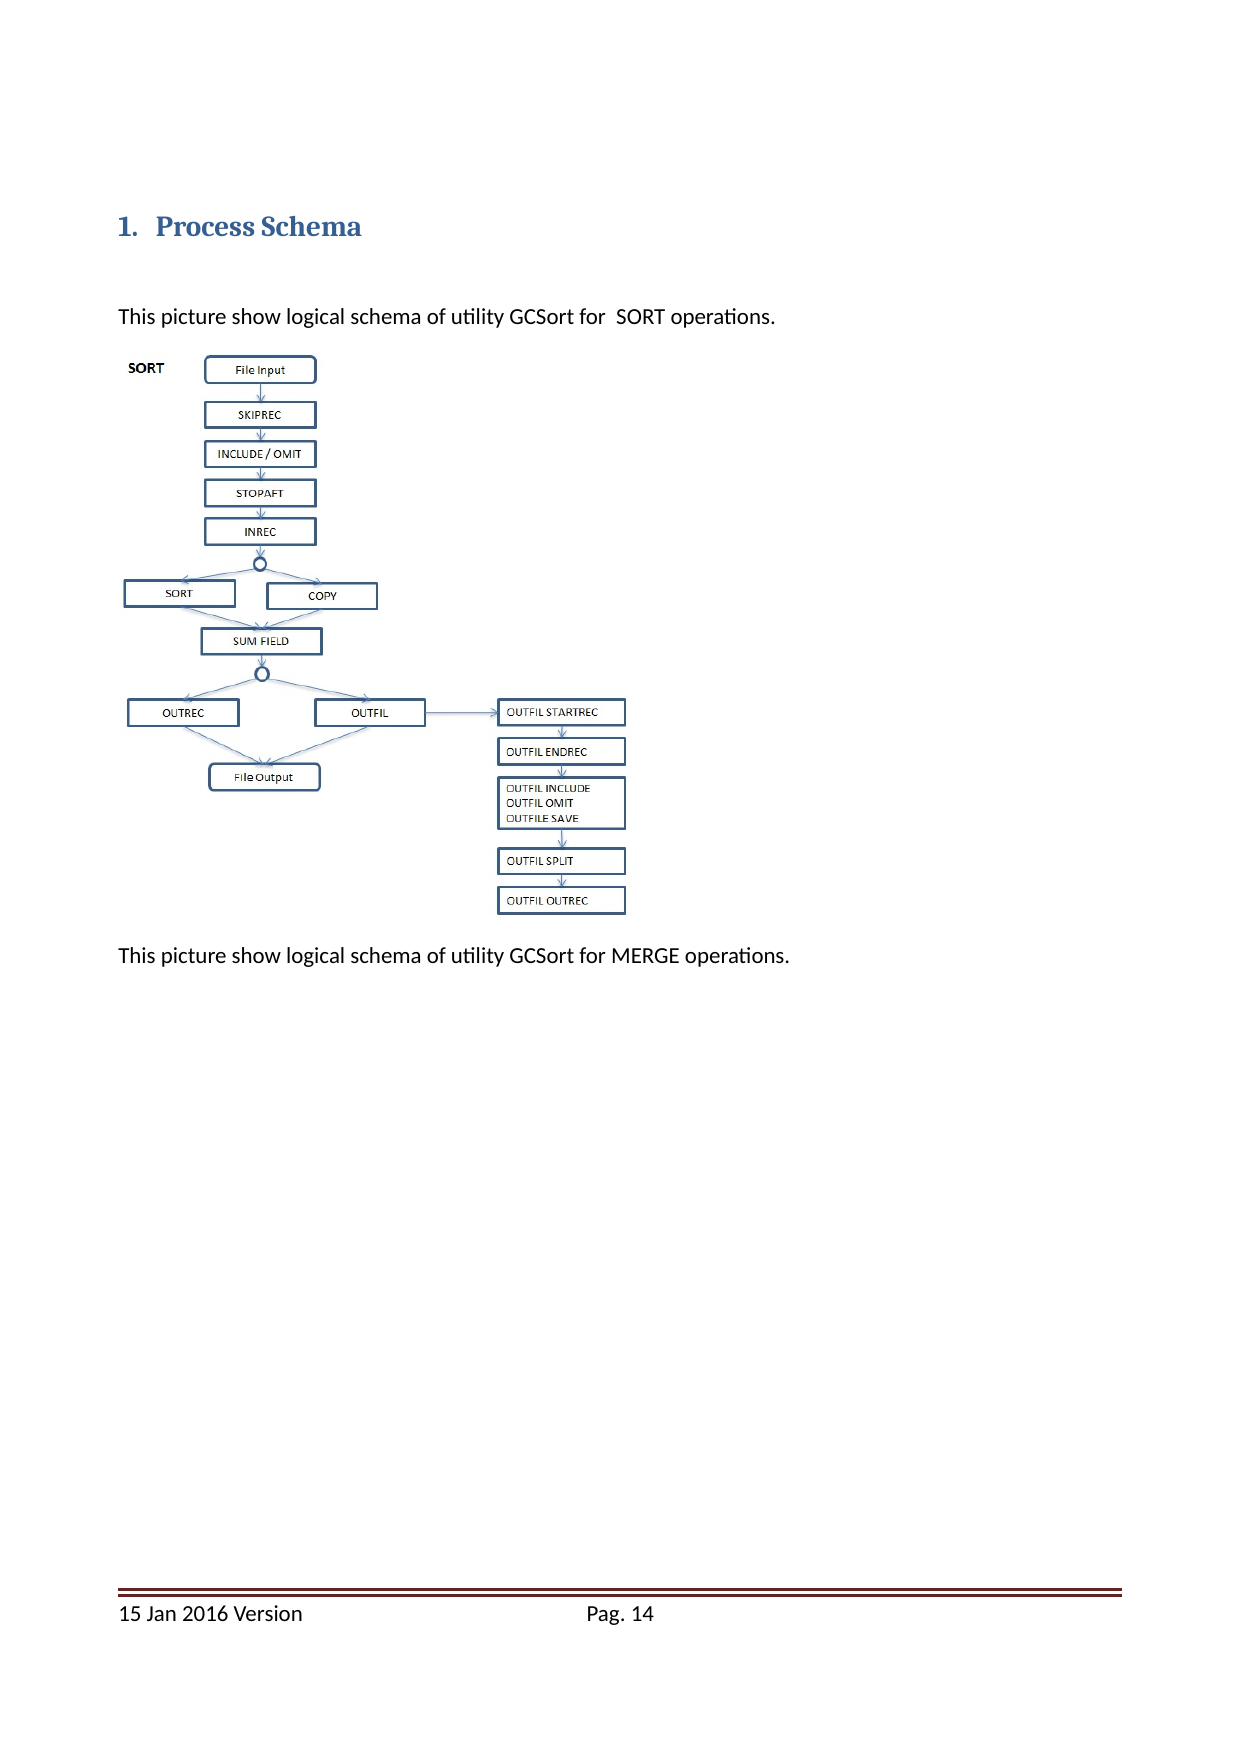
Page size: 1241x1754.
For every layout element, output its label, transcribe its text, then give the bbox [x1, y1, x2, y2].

text This picture show logical schema of utility GCSort for SORT operations. [118, 302, 1122, 330]
list Process Schema [118, 210, 1122, 244]
text This picture show logical schema of utility GCSort for MERGE operations. [118, 941, 1122, 969]
